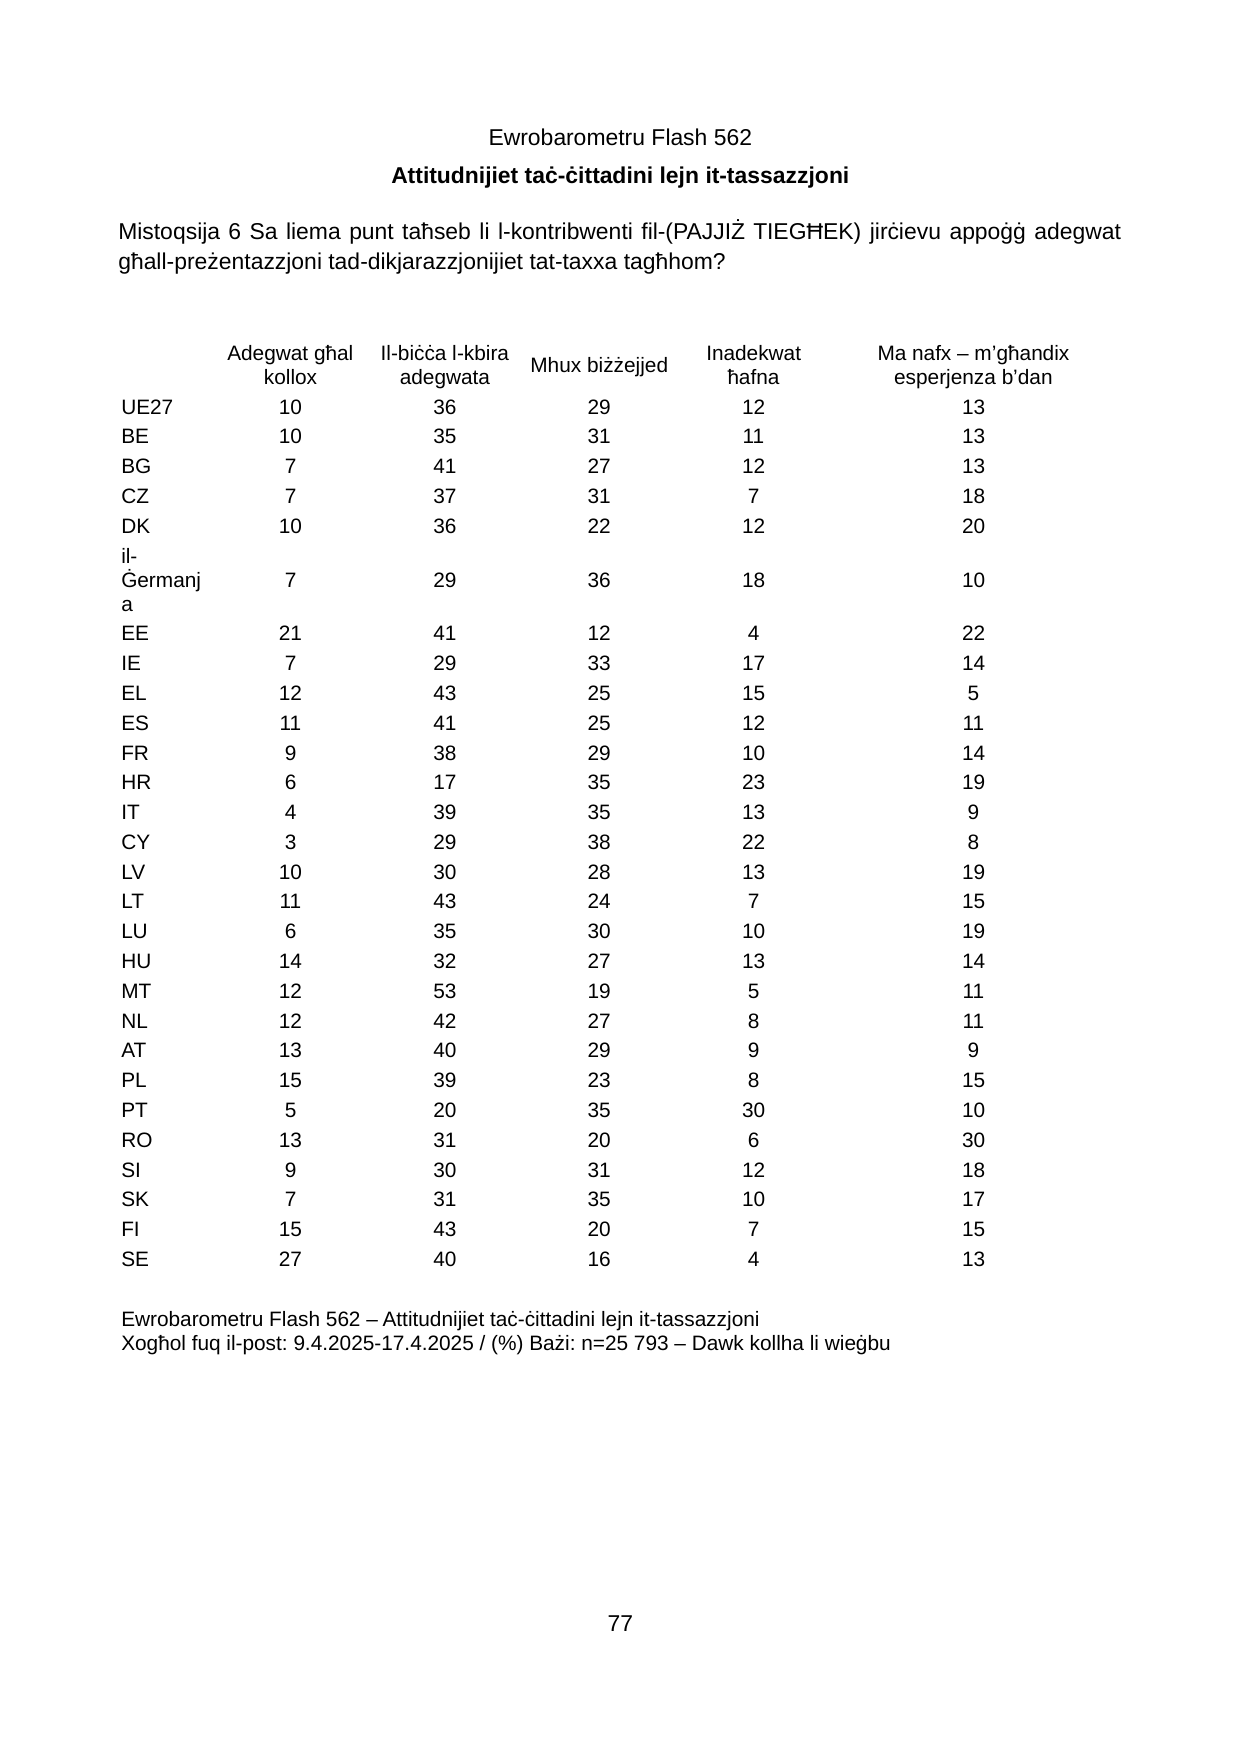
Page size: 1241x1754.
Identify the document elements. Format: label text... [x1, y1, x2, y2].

table_cell 6 [676, 1125, 831, 1154]
table_cell NL [118, 1006, 213, 1035]
table_cell 38 [522, 827, 676, 857]
table_cell [213, 1274, 367, 1303]
table_cell 29 [368, 541, 522, 618]
table_cell 27 [522, 946, 676, 976]
table_cell 6 [213, 767, 367, 797]
table_cell 35 [522, 767, 676, 797]
table_cell 38 [368, 738, 522, 767]
table_header Inadekwat ħafna [676, 338, 831, 392]
table_cell 7 [213, 648, 367, 678]
table_cell 20 [831, 511, 1116, 541]
table_cell 30 [368, 857, 522, 886]
table_cell 11 [831, 708, 1116, 737]
table_cell 7 [676, 481, 831, 511]
table_cell 4 [676, 1244, 831, 1274]
table_cell 12 [676, 511, 831, 541]
table_cell 10 [831, 541, 1116, 618]
table_cell 13 [213, 1035, 367, 1065]
table_cell 43 [368, 1214, 522, 1244]
table_cell 29 [522, 392, 676, 421]
table_cell 25 [522, 678, 676, 708]
table_cell 15 [831, 886, 1116, 916]
table_cell 23 [522, 1065, 676, 1095]
table_cell 10 [676, 916, 831, 946]
table_cell HR [118, 767, 213, 797]
table_cell 21 [213, 618, 367, 648]
table_cell [522, 1274, 676, 1303]
table_cell 11 [676, 421, 831, 451]
table_cell UE27 [118, 392, 213, 421]
table_cell 7 [213, 451, 367, 481]
table_cell BE [118, 421, 213, 451]
table_cell 31 [522, 421, 676, 451]
table_cell 7 [676, 886, 831, 916]
table_cell 39 [368, 1065, 522, 1095]
table_cell 29 [368, 827, 522, 857]
table_cell 13 [831, 392, 1116, 421]
table_cell 10 [676, 1184, 831, 1214]
table_cell 7 [213, 1184, 367, 1214]
table_cell 41 [368, 451, 522, 481]
table_cell 35 [522, 1095, 676, 1125]
table_cell 10 [213, 857, 367, 886]
table_cell 33 [522, 648, 676, 678]
table_cell 11 [831, 976, 1116, 1006]
table_cell 39 [368, 797, 522, 827]
table_cell DK [118, 511, 213, 541]
table_cell 20 [522, 1214, 676, 1244]
table_cell 9 [213, 738, 367, 767]
table_cell 36 [368, 392, 522, 421]
table_cell 27 [522, 1006, 676, 1035]
table_cell 14 [831, 648, 1116, 678]
table_cell 15 [831, 1214, 1116, 1244]
table_cell 17 [676, 648, 831, 678]
table_cell [118, 1274, 213, 1303]
table_cell [368, 1274, 522, 1303]
table_cell 15 [213, 1214, 367, 1244]
table_cell 29 [368, 648, 522, 678]
table_cell 19 [522, 976, 676, 1006]
table_cell 13 [213, 1125, 367, 1154]
table_cell 31 [368, 1125, 522, 1154]
table_cell 41 [368, 618, 522, 648]
table_cell 37 [368, 481, 522, 511]
text Mistoqsija 6 Sa liema punt taħseb li l-kontribwenti fil-(PAJJIŻ TIEGĦEK) jirċievu appoġġ adegwat għall-preżentazzjoni tad-dikjarazzjonijiet tat-taxxa tagħhom? [118, 218, 1122, 275]
table_cell 7 [213, 541, 367, 618]
table_cell 8 [676, 1006, 831, 1035]
table_cell 10 [213, 392, 367, 421]
table_cell 12 [676, 392, 831, 421]
table_cell 12 [213, 1006, 367, 1035]
table_cell 12 [676, 708, 831, 737]
table_cell AT [118, 1035, 213, 1065]
table_cell 32 [368, 946, 522, 976]
table_cell 30 [831, 1125, 1116, 1154]
table_cell 19 [831, 916, 1116, 946]
table_cell 30 [676, 1095, 831, 1125]
table_cell 22 [831, 618, 1116, 648]
table_header Adegwat għal kollox [213, 338, 367, 392]
table_header [118, 338, 213, 392]
table_cell 15 [676, 678, 831, 708]
table_cell LU [118, 916, 213, 946]
table_cell 24 [522, 886, 676, 916]
table_cell SI [118, 1155, 213, 1184]
table_cell 35 [522, 1184, 676, 1214]
table_cell 5 [676, 976, 831, 1006]
table_cell RO [118, 1125, 213, 1154]
table_cell 36 [368, 511, 522, 541]
table_cell Ewrobarometru Flash 562 – Attitudnijiet taċ-ċittadini lejn it-tassazzjoni Xogħol fuq il-post: 9.4.2025-17.4.2025 / (%) Bażi: n=25 793 – Dawk kollha li wieġbu [118, 1304, 1116, 1357]
table_cell [676, 1274, 831, 1303]
table_cell 19 [831, 857, 1116, 886]
table_cell 12 [213, 976, 367, 1006]
table_cell 53 [368, 976, 522, 1006]
table_cell 9 [676, 1035, 831, 1065]
table_cell LT [118, 886, 213, 916]
table_cell CZ [118, 481, 213, 511]
table_cell 9 [831, 1035, 1116, 1065]
table_cell 14 [831, 738, 1116, 767]
table_cell 13 [831, 421, 1116, 451]
table_cell 18 [831, 481, 1116, 511]
table_header Il-biċċa l-kbira adegwata [368, 338, 522, 392]
table_cell 13 [831, 451, 1116, 481]
table_cell 10 [213, 421, 367, 451]
table_cell 5 [831, 678, 1116, 708]
table_cell CY [118, 827, 213, 857]
table_cell 12 [676, 1155, 831, 1184]
table_cell 11 [831, 1006, 1116, 1035]
table_cell 13 [831, 1244, 1116, 1274]
table_cell 31 [368, 1184, 522, 1214]
table_cell SE [118, 1244, 213, 1274]
table_cell 13 [676, 946, 831, 976]
table_cell IT [118, 797, 213, 827]
table_cell 43 [368, 886, 522, 916]
table_cell 18 [676, 541, 831, 618]
table_cell 35 [522, 797, 676, 827]
table_cell 18 [831, 1155, 1116, 1184]
table_cell 13 [676, 797, 831, 827]
table_cell BG [118, 451, 213, 481]
table_cell 16 [522, 1244, 676, 1274]
table_cell PL [118, 1065, 213, 1095]
table_cell 22 [676, 827, 831, 857]
table_header Ma nafx – m’għandix esperjenza b’dan [831, 338, 1116, 392]
table_cell EE [118, 618, 213, 648]
table_cell 27 [213, 1244, 367, 1274]
table_cell 17 [368, 767, 522, 797]
table_cell 27 [522, 451, 676, 481]
table_cell 15 [831, 1065, 1116, 1095]
table_cell 19 [831, 767, 1116, 797]
table_cell 20 [368, 1095, 522, 1125]
table_cell 10 [831, 1095, 1116, 1125]
table_cell 12 [213, 678, 367, 708]
table_cell 6 [213, 916, 367, 946]
table_cell 40 [368, 1244, 522, 1274]
table_header Mhux biżżejjed [522, 338, 676, 392]
table_cell 29 [522, 738, 676, 767]
table_cell 23 [676, 767, 831, 797]
table_cell 4 [213, 797, 367, 827]
table_cell 36 [522, 541, 676, 618]
table_cell LV [118, 857, 213, 886]
table_cell il-Ġermanja [118, 541, 213, 618]
table_cell 42 [368, 1006, 522, 1035]
table_cell 14 [831, 946, 1116, 976]
table_cell ES [118, 708, 213, 737]
table_cell FI [118, 1214, 213, 1244]
table_cell 10 [676, 738, 831, 767]
table_cell 30 [368, 1155, 522, 1184]
table_cell 7 [213, 481, 367, 511]
table_cell [831, 1274, 1116, 1303]
table_cell 9 [831, 797, 1116, 827]
table_cell 8 [676, 1065, 831, 1095]
table_cell IE [118, 648, 213, 678]
table_cell 12 [676, 451, 831, 481]
table_cell HU [118, 946, 213, 976]
table_cell PT [118, 1095, 213, 1125]
table_cell 13 [676, 857, 831, 886]
table_cell MT [118, 976, 213, 1006]
table_cell 31 [522, 481, 676, 511]
table_cell 3 [213, 827, 367, 857]
table_cell SK [118, 1184, 213, 1214]
table_cell 17 [831, 1184, 1116, 1214]
table_cell 40 [368, 1035, 522, 1065]
table_cell 31 [522, 1155, 676, 1184]
table_cell 20 [522, 1125, 676, 1154]
table_cell EL [118, 678, 213, 708]
table_cell 10 [213, 511, 367, 541]
table_cell 5 [213, 1095, 367, 1125]
table_cell 35 [368, 916, 522, 946]
table_cell 4 [676, 618, 831, 648]
table_cell 43 [368, 678, 522, 708]
table_cell 8 [831, 827, 1116, 857]
table_cell 28 [522, 857, 676, 886]
table_cell 35 [368, 421, 522, 451]
table_cell 7 [676, 1214, 831, 1244]
table_cell 22 [522, 511, 676, 541]
table_cell 14 [213, 946, 367, 976]
table_cell 11 [213, 708, 367, 737]
table_cell 25 [522, 708, 676, 737]
table_cell 29 [522, 1035, 676, 1065]
table_cell 30 [522, 916, 676, 946]
table_cell 12 [522, 618, 676, 648]
table_cell 11 [213, 886, 367, 916]
table_cell FR [118, 738, 213, 767]
table_cell 15 [213, 1065, 367, 1095]
table_cell 9 [213, 1155, 367, 1184]
table_cell 41 [368, 708, 522, 737]
